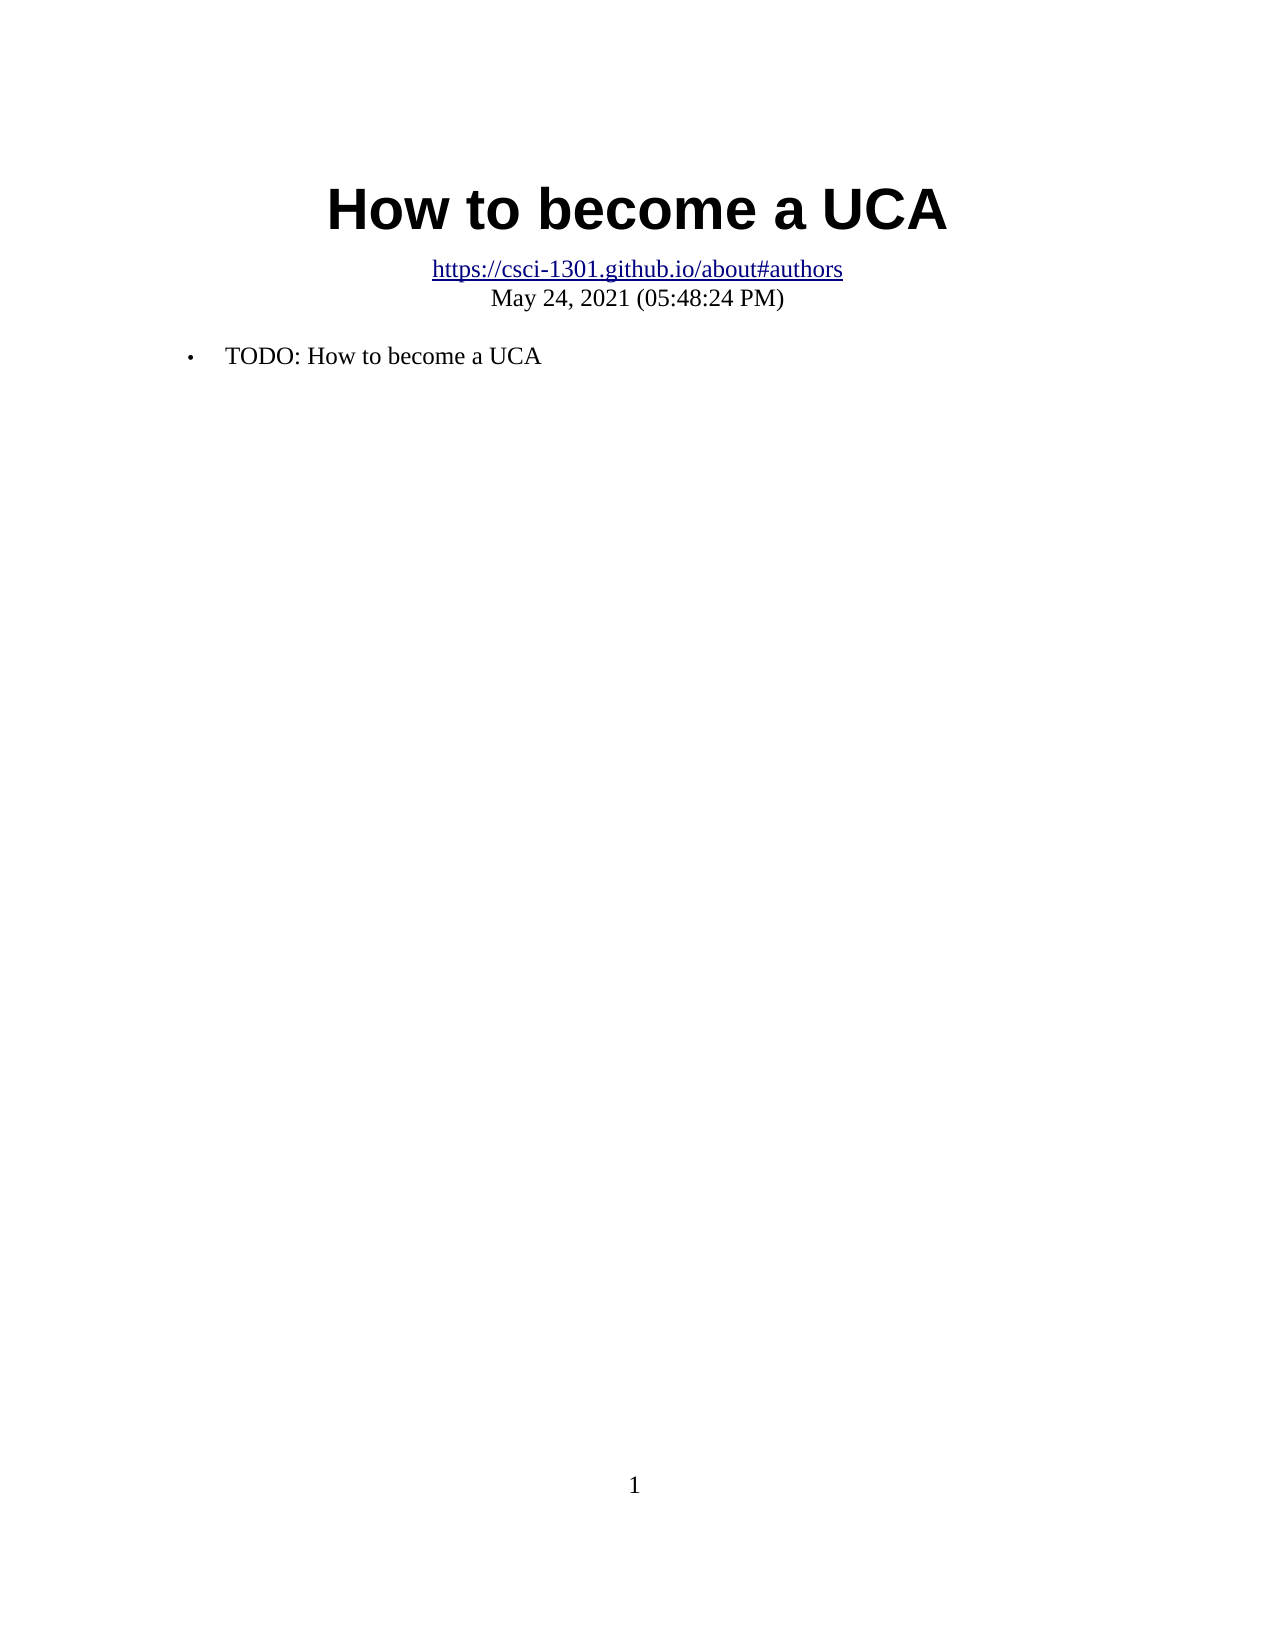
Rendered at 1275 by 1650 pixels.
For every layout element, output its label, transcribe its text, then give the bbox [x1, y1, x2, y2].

title How to become a UCA [150, 175, 1125, 242]
list TODO: How to become a UCA [187, 341, 1125, 369]
text May 24, 2021 (05:48:24 PM) [150, 283, 1125, 312]
text https://csci-1301.github.io/about#authors [150, 254, 1125, 283]
